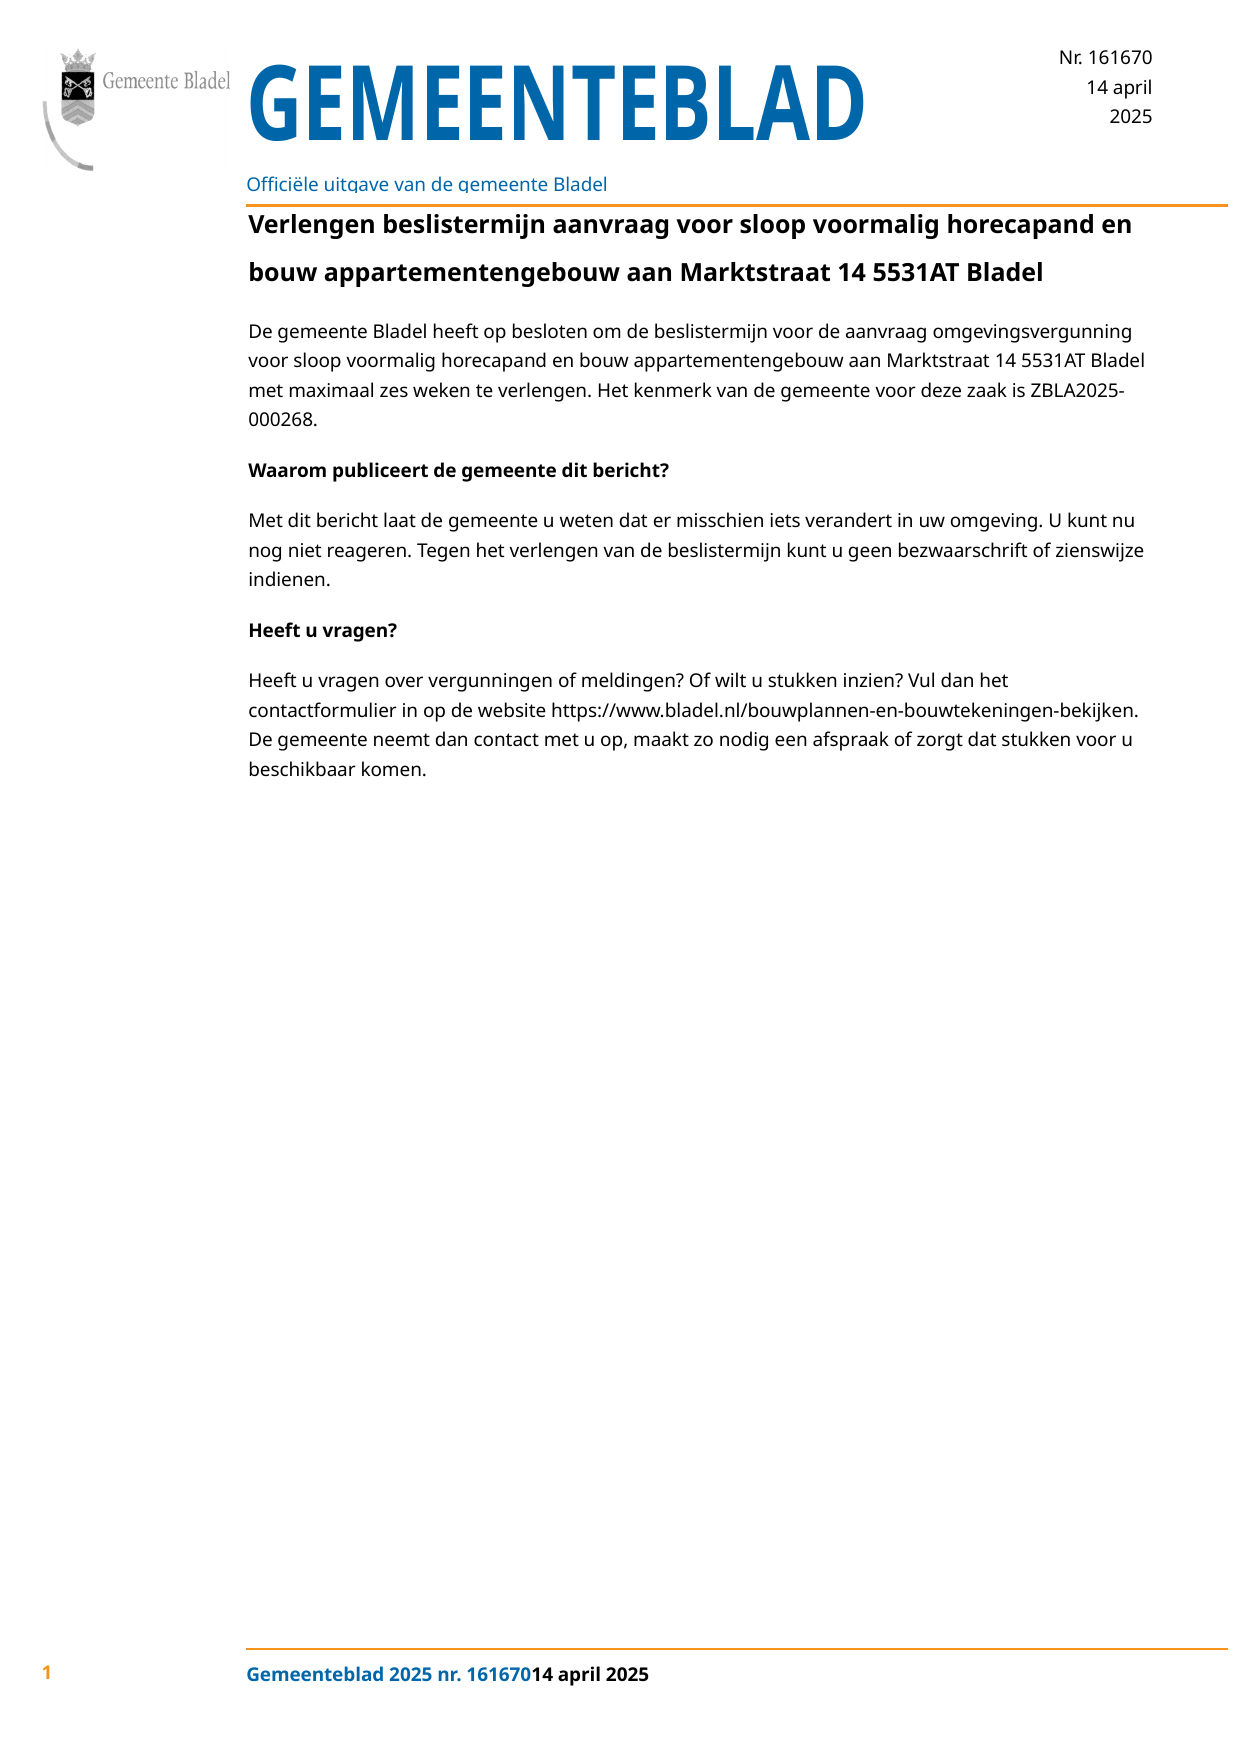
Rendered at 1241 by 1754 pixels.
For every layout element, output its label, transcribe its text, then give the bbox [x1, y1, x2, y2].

text Verlengen beslistermijn aanvraag voor sloop voormalig horecapand en bouw appartementengebouw aan Marktstraat 14 5531AT Bladel [248, 207, 1152, 288]
text Heeft u vragen? [248, 617, 1152, 643]
text Heeft u vragen over vergunningen of meldingen? Of wilt u stukken inzien? Vul dan het contactformulier in op de website https://www.bladel.nl/bouwplannen-en-bouwtekeningen-bekijken. De gemeente neemt dan contact met u op, maakt zo nodig een afspraak of zorgt dat stukken voor u beschikbaar komen. [248, 667, 1152, 782]
text Waarom publiceert de gemeente dit bericht? [248, 457, 1152, 483]
text De gemeente Bladel heeft op besloten om de beslistermijn voor de aanvraag omgevingsvergunning voor sloop voormalig horecapand en bouw appartementengebouw aan Marktstraat 14 5531AT Bladel met maximaal zes weken te verlengen. Het kenmerk van de gemeente voor deze zaak is ZBLA2025-000268. [248, 318, 1152, 432]
text Met dit bericht laat de gemeente u weten dat er misschien iets verandert in uw omgeving. U kunt nu nog niet reageren. Tegen het verlengen van de beslistermijn kunt u geen bezwaarschrift of zienswijze indienen. [248, 507, 1152, 592]
picture [41, 47, 231, 172]
